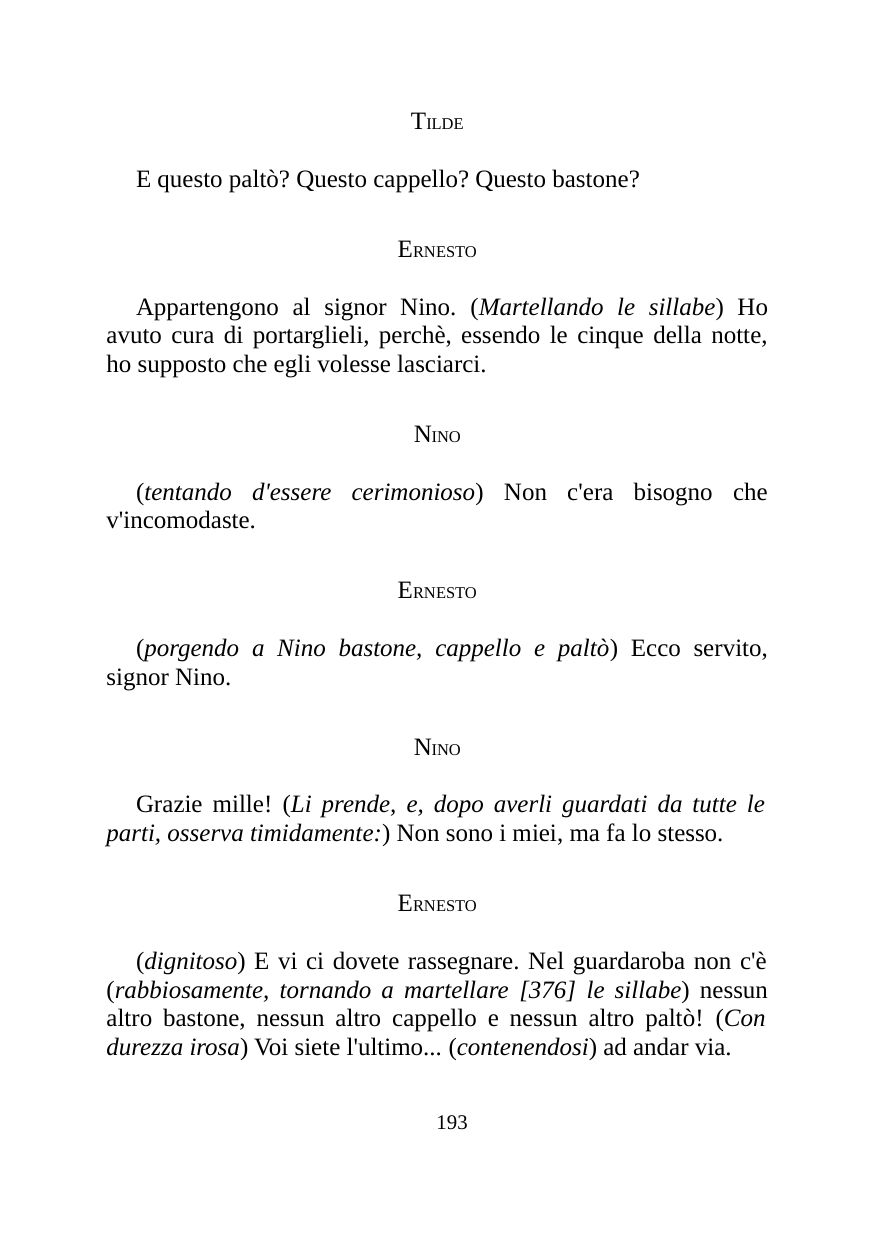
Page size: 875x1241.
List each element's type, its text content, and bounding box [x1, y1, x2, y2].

text Ernesto [106, 888, 768, 917]
text Appartengono al signor Nino. (Martellando le sillabe) Ho avuto cura di portarglieli, perchè, essendo le cinque della notte, ho supposto che egli volesse lasciarci. [106, 292, 768, 378]
text (porgendo a Nino bastone, cappello e paltò) Ecco servito, signor Nino. [106, 633, 768, 691]
text Ernesto [106, 234, 768, 263]
text Ernesto [106, 575, 768, 604]
text Nino [106, 732, 768, 760]
text E questo paltò? Questo cappello? Questo bastone? [106, 164, 768, 193]
text (tentando d'essere cerimonioso) Non c'era bisogno che v'incomodaste. [106, 477, 768, 534]
text Nino [106, 419, 768, 448]
text Tilde [106, 106, 768, 135]
text Grazie mille! (Li prende, e, dopo averli guardati da tutte le parti, osserva timidamente:) Non sono i miei, ma fa lo stesso. [106, 789, 768, 847]
text (dignitoso) E vi ci dovete rassegnare. Nel guardaroba non c'è (rabbiosamente, tornando a martellare [376] le sillabe) nessun altro bastone, nessun altro cappello e nessun altro paltò! (Con durezza irosa) Voi siete l'ultimo... (contenendosi) ad andar via. [106, 946, 768, 1061]
